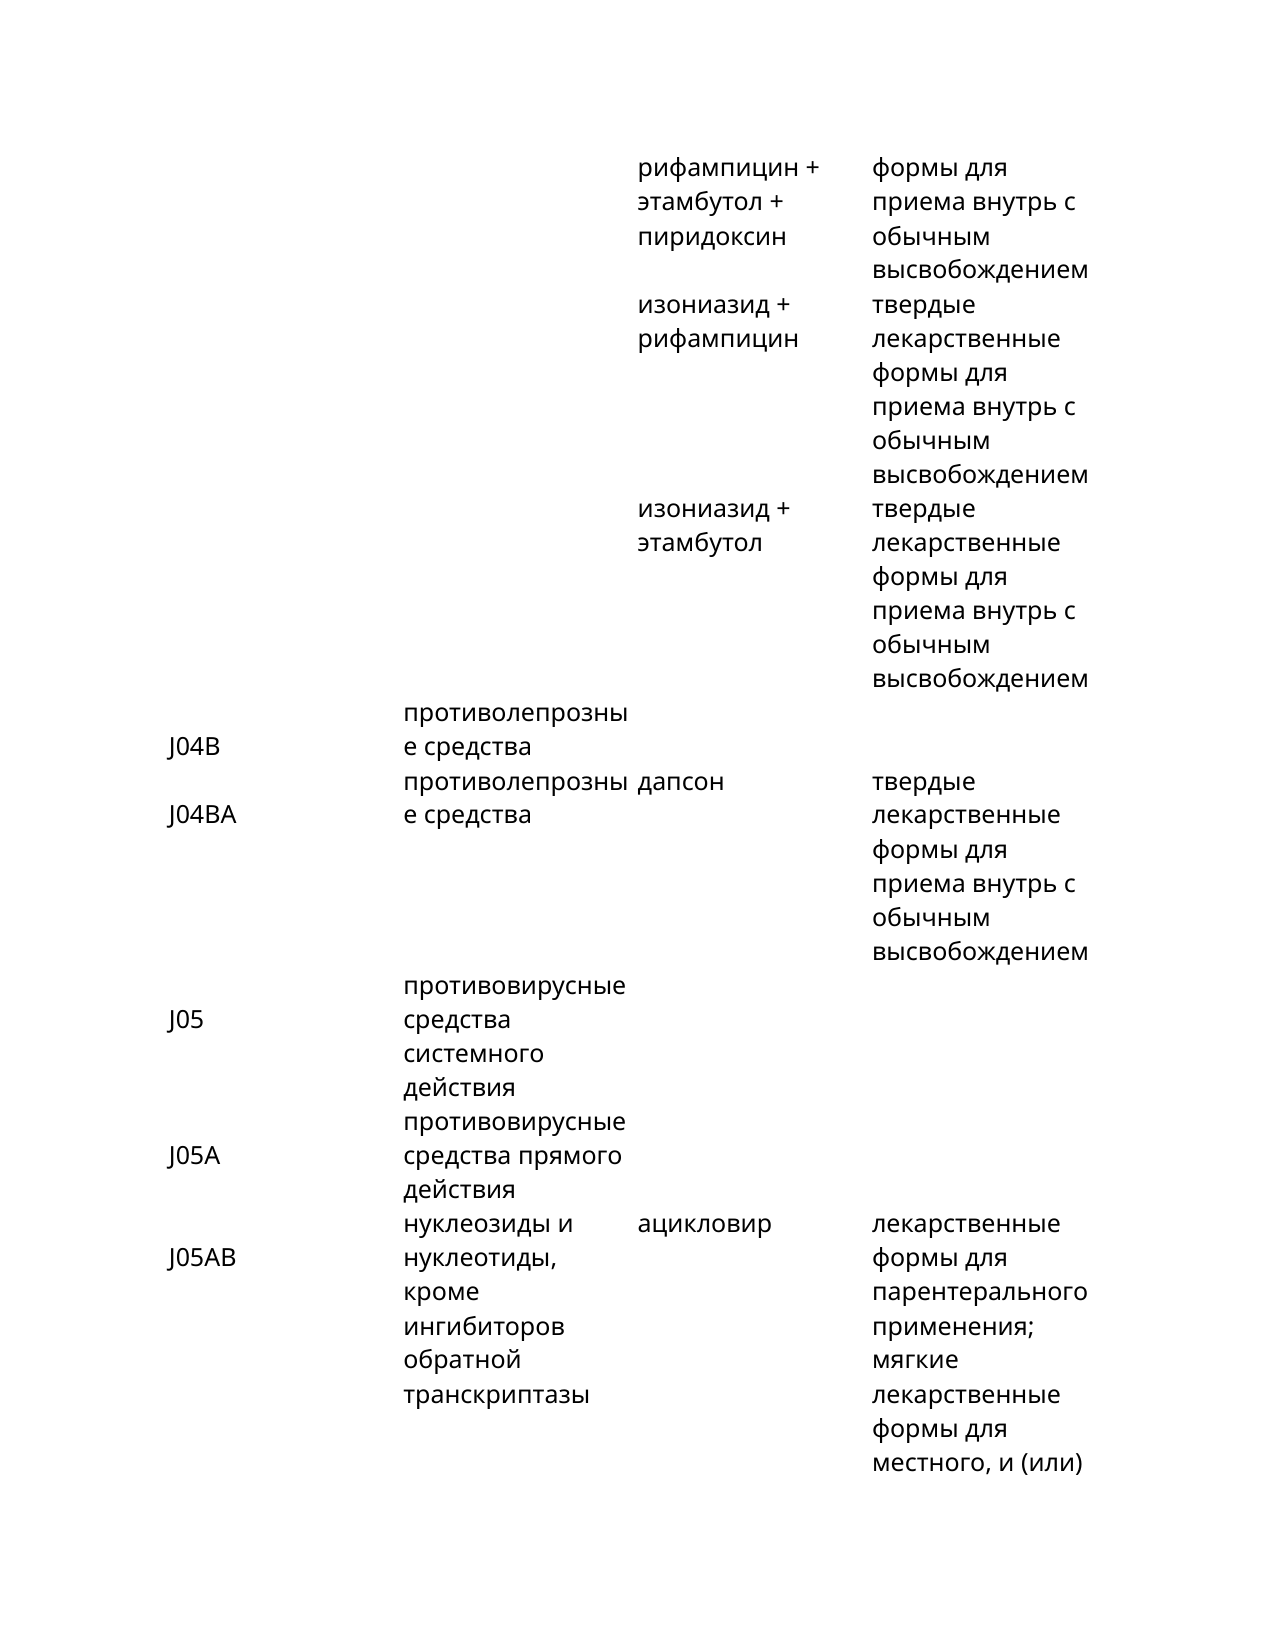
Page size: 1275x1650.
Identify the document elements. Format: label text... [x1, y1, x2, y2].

table_cell J05 [169, 968, 403, 1104]
table_cell [872, 1104, 1106, 1206]
table_cell J05A [169, 1104, 403, 1206]
table_cell лекарственные формы для парентерального применения; мягкие лекарственные формы для местного, и (или) [872, 1206, 1106, 1478]
table_cell формы для приема внутрь с обычным высвобождением [872, 150, 1106, 286]
table_cell противовирусные средства прямого действия [403, 1104, 637, 1206]
table_cell [169, 150, 403, 695]
table_cell [638, 968, 872, 1104]
table_cell [403, 150, 637, 695]
table_cell изониазид + этамбутол [638, 491, 872, 695]
table_cell [872, 968, 1106, 1104]
table_cell J04B [169, 695, 403, 763]
table_cell J04BA [169, 763, 403, 967]
table_cell ацикловир [638, 1206, 872, 1478]
table_cell нуклеозиды и нуклеотиды, кроме ингибиторов обратной транскриптазы [403, 1206, 637, 1478]
table_cell твердые лекарственные формы для приема внутрь с обычным высвобождением [872, 286, 1106, 491]
table_cell противовирусные средства системного действия [403, 968, 637, 1104]
table_cell [638, 1104, 872, 1206]
table_cell дапсон [638, 763, 872, 967]
table_cell противолепрозные средства [403, 695, 637, 763]
table_cell твердые лекарственные формы для приема внутрь с обычным высвобождением [872, 491, 1106, 695]
table_cell твердые лекарственные формы для приема внутрь с обычным высвобождением [872, 763, 1106, 967]
table_cell рифампицин + этамбутол + пиридоксин [638, 150, 872, 286]
table_cell J05AB [169, 1206, 403, 1478]
table_cell [872, 695, 1106, 763]
table_cell изониазид + рифампицин [638, 286, 872, 491]
table_cell [638, 695, 872, 763]
table_cell противолепрозные средства [403, 763, 637, 967]
